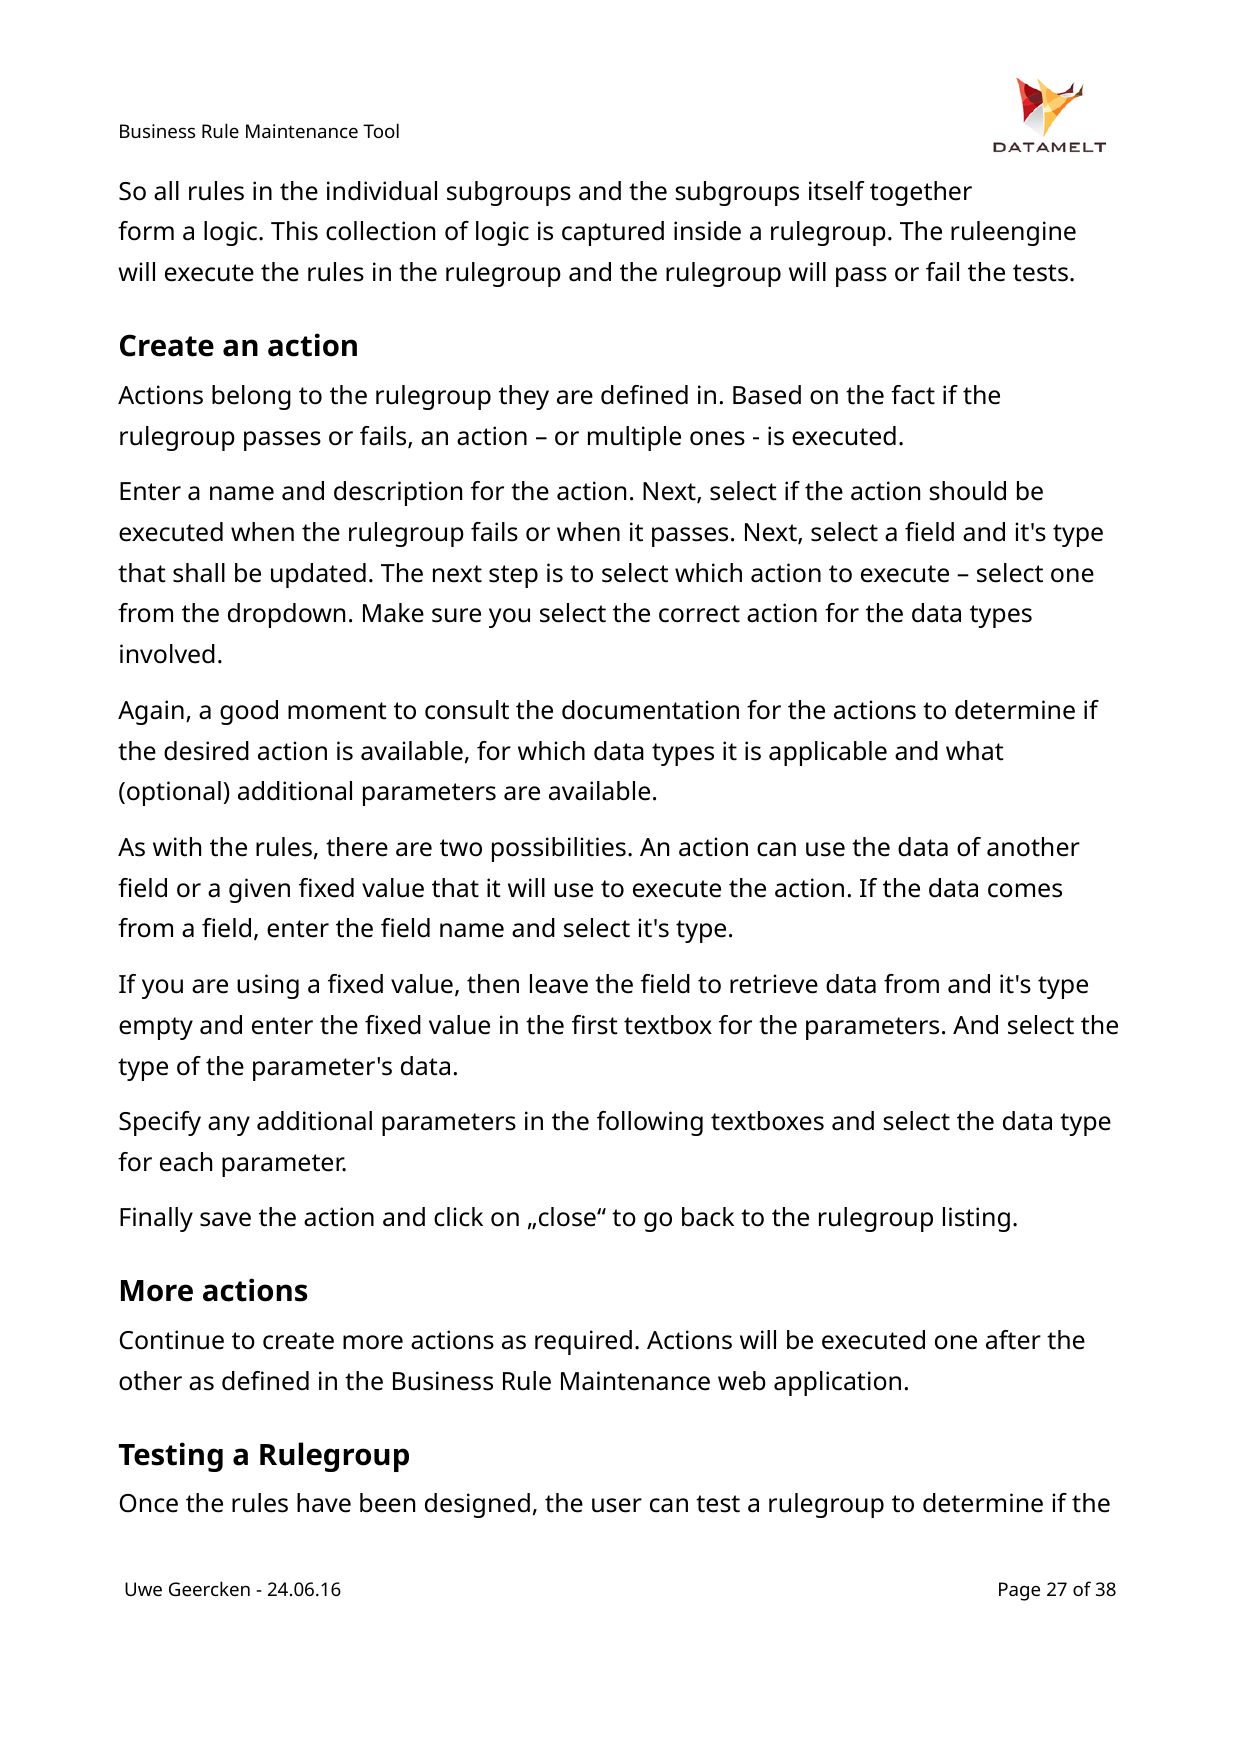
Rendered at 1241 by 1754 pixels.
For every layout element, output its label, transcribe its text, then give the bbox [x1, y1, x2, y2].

text Continue to create more actions as required. Actions will be executed one after the other as defined in the Business Rule Maintenance web application. [118, 1322, 1122, 1397]
text Specify any additional parameters in the following textboxes and select the data type for each parameter. [118, 1104, 1122, 1178]
text Again, a good moment to consult the documentation for the actions to determine if the desired action is available, for which data types it is applicable and what (optional) additional parameters are available. [118, 692, 1122, 808]
text As with the rules, there are two possibilities. An action can use the data of another field or a given fixed value that it will use to execute the action. If the data comes from a field, enter the field name and select it's type. [118, 829, 1122, 945]
text Finally save the action and click on „close“ to go back to the rulegroup listing. [118, 1200, 1122, 1234]
text Enter a name and description for the action. Next, select if the action should be executed when the rulegroup fails or when it passes. Next, select a field and it's type that shall be updated. The next step is to select which action to execute – select one from the dropdown. Make sure you select the correct action for the data types involved. [118, 474, 1122, 671]
subtitle More actions [118, 1270, 1122, 1310]
text Actions belong to the rulegroup they are defined in. Based on the fact if the rulegroup passes or fails, an action – or multiple ones - is executed. [118, 377, 1122, 452]
picture [992, 69, 1107, 160]
text Once the rules have been designed, the user can test a rulegroup to determine if the [118, 1486, 1122, 1520]
subtitle Create an action [118, 325, 1122, 365]
text So all rules in the individual subgroups and the subgroups itself together form a logic. This collection of logic is captured inside a rulegroup. The ruleengine will execute the rules in the rulegroup and the rulegroup will pass or fail the tests. [118, 173, 1122, 289]
text If you are using a fixed value, then leave the field to retrieve data from and it's type empty and enter the fixed value in the first textbox for the parameters. And select the type of the parameter's data. [118, 967, 1122, 1082]
subtitle Testing a Rulegroup [118, 1433, 1122, 1473]
